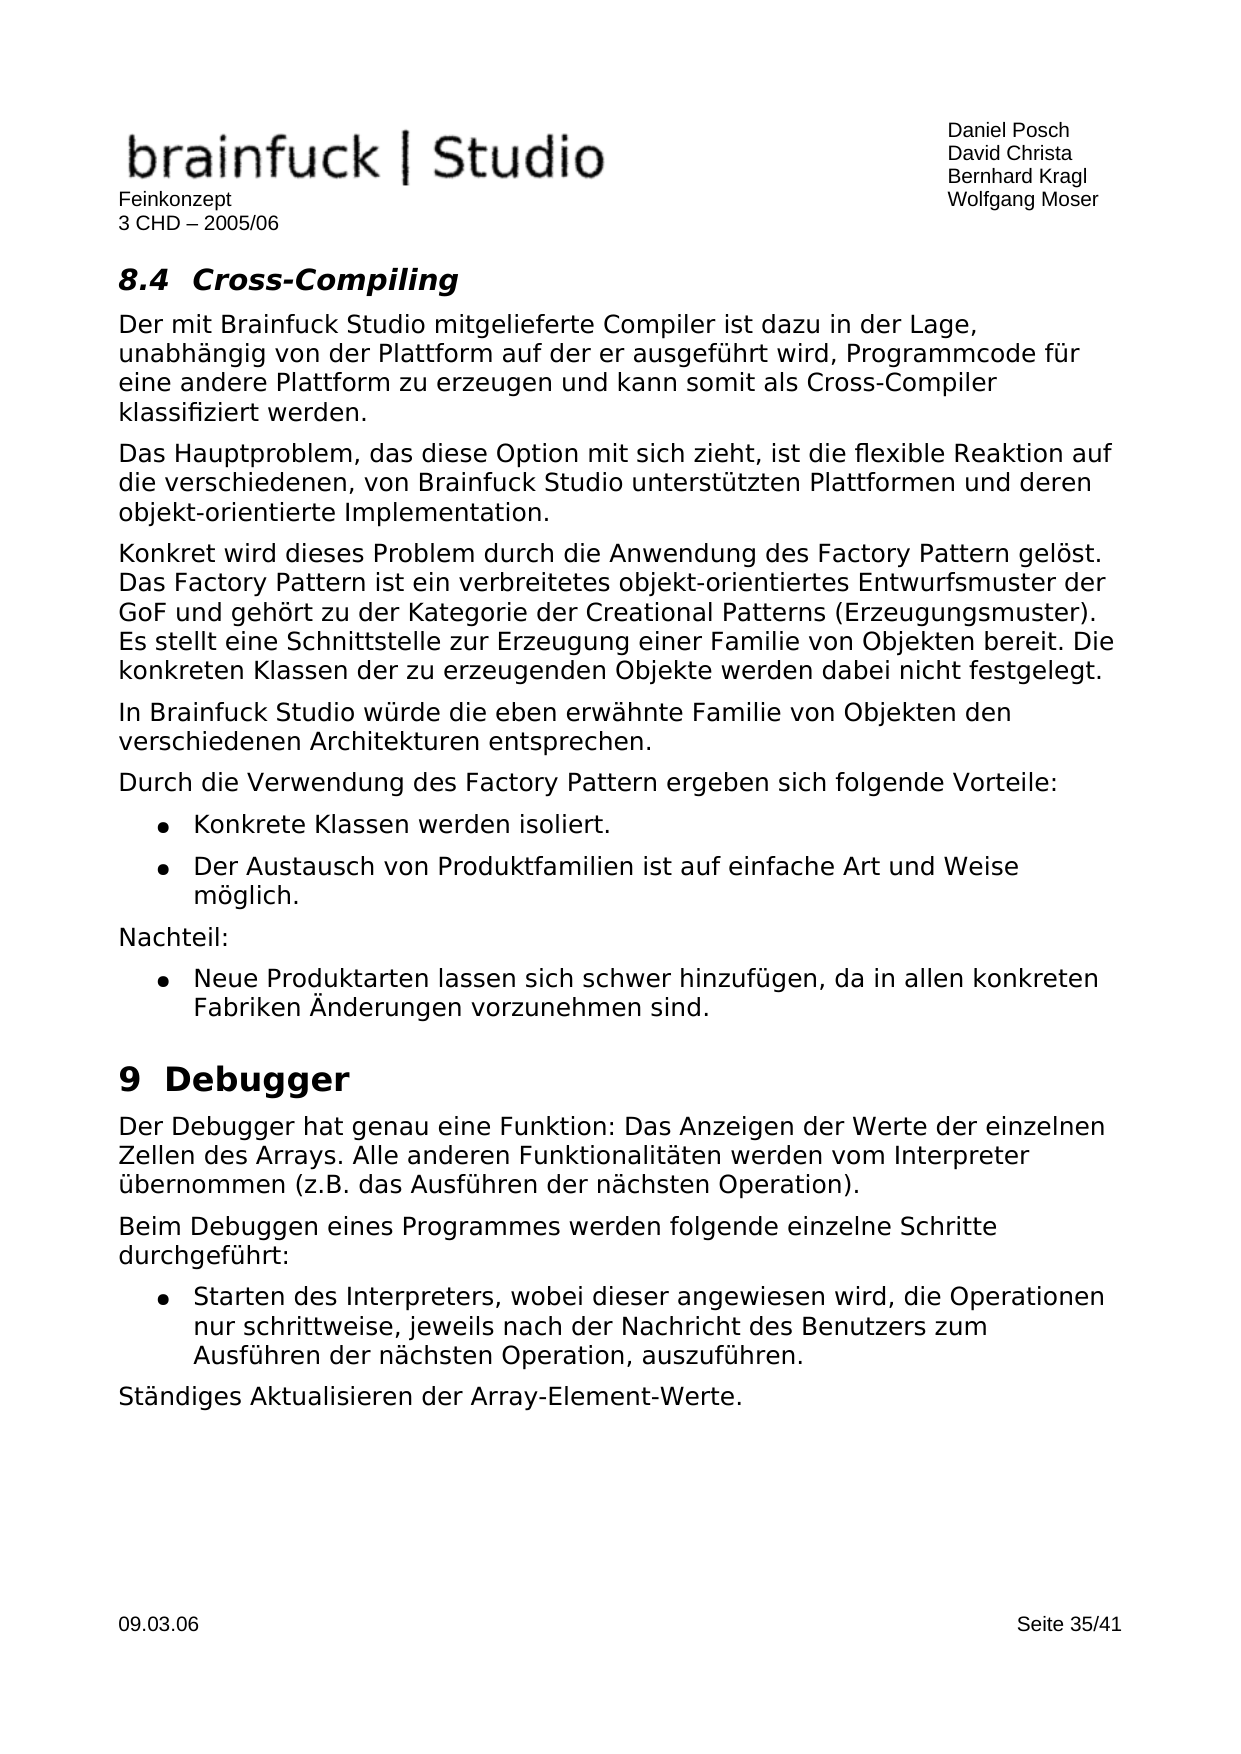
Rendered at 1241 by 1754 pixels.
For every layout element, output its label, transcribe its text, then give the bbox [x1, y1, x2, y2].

subtitle Cross-Compiling [118, 264, 1122, 298]
text Das Hauptproblem, das diese Option mit sich zieht, ist die flexible Reaktion auf die verschiedenen, von Brainfuck Studio unterstützten Plattformen und deren objekt-orientierte Implementation. [118, 439, 1122, 527]
text Durch die Verwendung des Factory Pattern ergeben sich folgende Vorteile: [118, 768, 1122, 798]
subtitle Debugger [118, 1060, 1122, 1099]
text Beim Debuggen eines Programmes werden folgende einzelne Schritte durchgeführt: [118, 1212, 1122, 1270]
picture [118, 118, 609, 187]
text Nachteil: [118, 923, 1122, 952]
list Konkrete Klassen werden isoliert. [156, 810, 1122, 839]
text Der Debugger hat genau eine Funktion: Das Anzeigen der Werte der einzelnen Zellen des Arrays. Alle anderen Funktionalitäten werden vom Interpreter übernommen (z.B. das Ausführen der nächsten Operation). [118, 1112, 1122, 1199]
list Der Austausch von Produktfamilien ist auf einfache Art und Weise möglich. [156, 852, 1122, 910]
text Ständiges Aktualisieren der Array-Element-Werte. [118, 1383, 1122, 1412]
list Starten des Interpreters, wobei dieser angewiesen wird, die Operationen nur schrittweise, jeweils nach der Nachricht des Benutzers zum Ausführen der nächsten Operation, auszuführen. [156, 1283, 1122, 1370]
text Konkret wird dieses Problem durch die Anwendung des Factory Pattern gelöst. Das Factory Pattern ist ein verbreitetes objekt-orientiertes Entwurfsmuster der GoF und gehört zu der Kategorie der Creational Patterns (Erzeugungsmuster). Es stellt eine Schnittstelle zur Erzeugung einer Familie von Objekten bereit. Die konkreten Klassen der zu erzeugenden Objekte werden dabei nicht festgelegt. [118, 539, 1122, 685]
text In Brainfuck Studio würde die eben erwähnte Familie von Objekten den verschiedenen Architekturen entsprechen. [118, 698, 1122, 756]
text Der mit Brainfuck Studio mitgelieferte Compiler ist dazu in der Lage, unabhängig von der Plattform auf der er ausgeführt wird, Programmcode für eine andere Plattform zu erzeugen und kann somit als Cross-Compiler klassifiziert werden. [118, 310, 1122, 427]
list Neue Produktarten lassen sich schwer hinzufügen, da in allen konkreten Fabriken Änderungen vorzunehmen sind. [156, 964, 1122, 1023]
